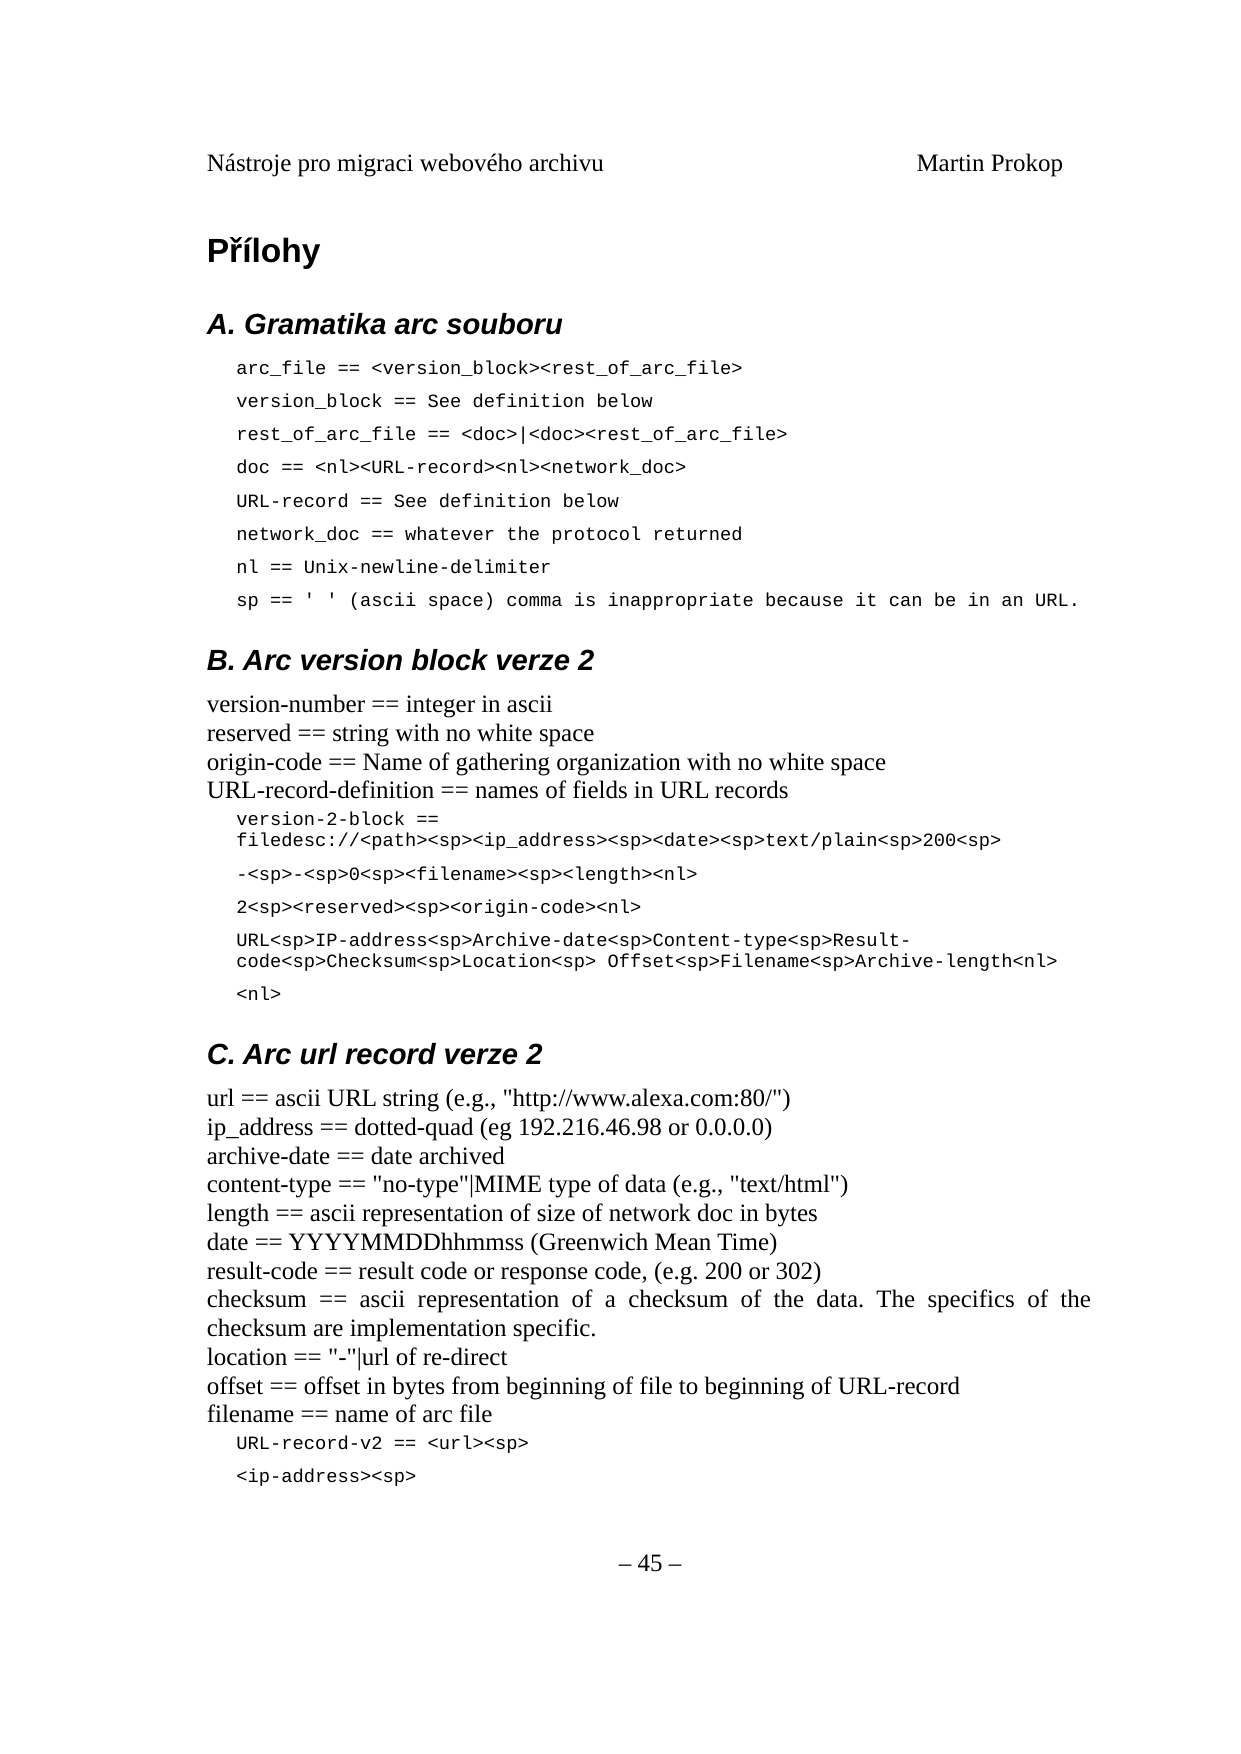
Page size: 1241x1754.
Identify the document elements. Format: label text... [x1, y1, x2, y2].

text 2<sp><reserved><sp><origin-code><nl> [236, 897, 1093, 919]
text result-code == result code or response code, (e.g. 200 or 302) [207, 1256, 1093, 1284]
text checksum == ascii representation of a checksum of the data. The specifics of the checksum are implementation specific. [207, 1284, 1093, 1342]
text version-2-block == filedesc://<path><sp><ip_address><sp><date><sp>text/plain<sp>200<sp> [236, 810, 1093, 852]
text URL<sp>IP-address<sp>Archive-date<sp>Content-type<sp>Result-code<sp>Checksum<sp>Location<sp> Offset<sp>Filename<sp>Archive-length<nl> [236, 931, 1093, 973]
text url == ascii URL string (e.g., "http://www.alexa.com:80/") [207, 1083, 1093, 1112]
text offset == offset in bytes from beginning of file to beginning of URL-record [207, 1371, 1093, 1399]
text doc == <nl><URL-record><nl><network_doc> [236, 458, 1093, 479]
text nl == Unix-newline-delimiter [236, 558, 1093, 579]
text network_doc == whatever the protocol returned [236, 524, 1093, 546]
text length == ascii representation of size of network doc in bytes [207, 1198, 1093, 1227]
subtitle Přílohy [207, 231, 1093, 269]
subtitle B. Arc version block verze 2 [207, 643, 1093, 677]
text ip_address == dotted-quad (eg 192.216.46.98 or 0.0.0.0) [207, 1112, 1093, 1141]
subtitle A. Gramatika arc souboru [207, 307, 1093, 341]
text archive-date == date archived [207, 1141, 1093, 1169]
text URL-record == See definition below [236, 491, 1093, 513]
text origin-code == Name of gathering organization with no white space [207, 747, 1093, 775]
text <ip-address><sp> [236, 1467, 1093, 1488]
text sp == ' ' (ascii space) comma is inappropriate because it can be in an URL. [236, 591, 1093, 612]
text reserved == string with no white space [207, 718, 1093, 747]
text arc_file == <version_block><rest_of_arc_file> [236, 359, 1093, 380]
text date == YYYYMMDDhhmmss (Greenwich Mean Time) [207, 1227, 1093, 1256]
subtitle C. Arc url record verze 2 [207, 1037, 1093, 1071]
text version-number == integer in ascii [207, 689, 1093, 718]
text filename == name of arc file [207, 1399, 1093, 1428]
text location == "-"|url of re-direct [207, 1342, 1093, 1371]
text URL-record-definition == names of fields in URL records [207, 775, 1093, 804]
text <nl> [236, 985, 1093, 1006]
text version_block == See definition below [236, 392, 1093, 413]
text -<sp>-<sp>0<sp><filename><sp><length><nl> [236, 864, 1093, 886]
text rest_of_arc_file == <doc>|<doc><rest_of_arc_file> [236, 425, 1093, 446]
text content-type == "no-type"|MIME type of data (e.g., "text/html") [207, 1169, 1093, 1198]
text URL-record-v2 == <url><sp> [236, 1434, 1093, 1455]
